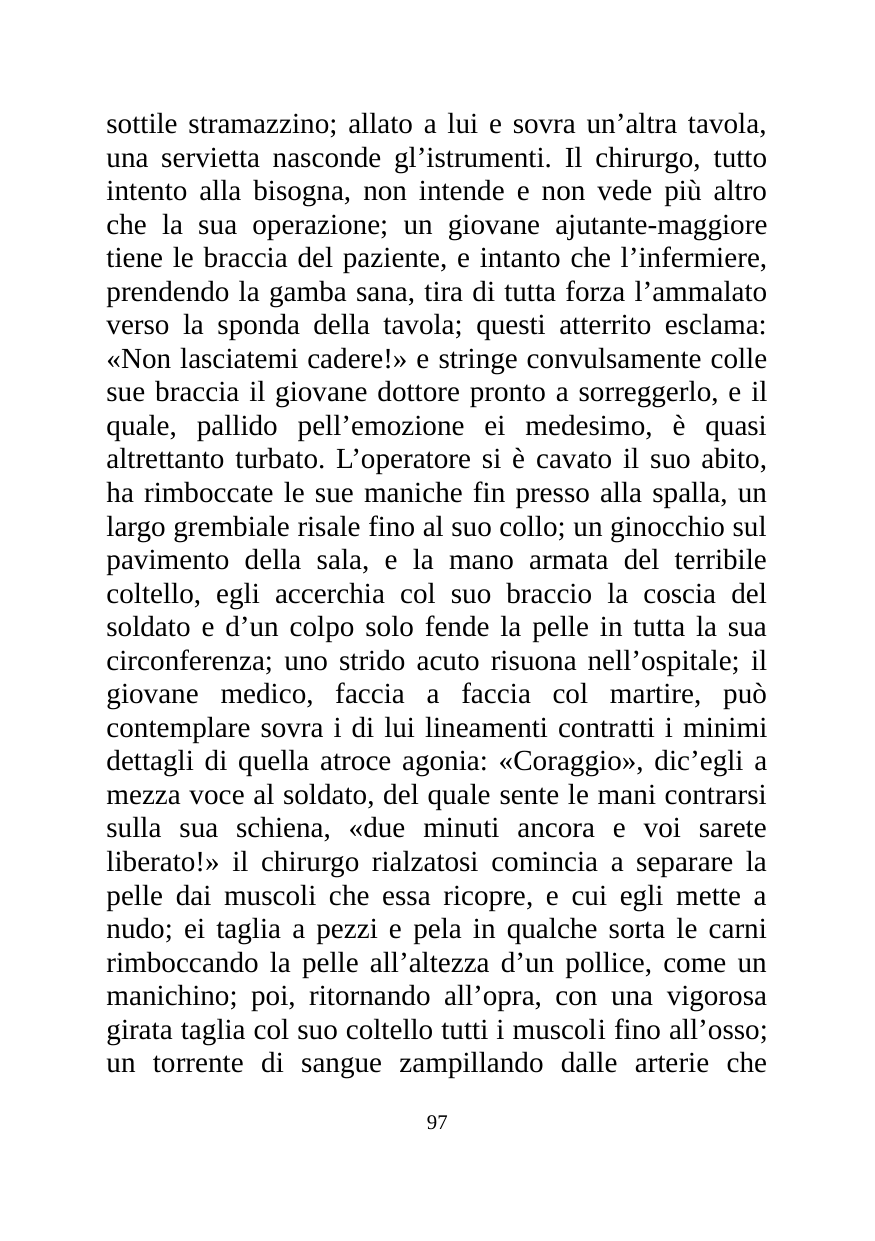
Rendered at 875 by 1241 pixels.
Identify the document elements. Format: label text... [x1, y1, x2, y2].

text sottile stramazzino; allato a lui e sovra un’altra tavola, una servietta nasconde gl’istrumenti. Il chirurgo, tutto intento alla bisogna, non intende e non vede più altro che la sua operazione; un giovane ajutante-maggiore tiene le braccia del paziente, e intanto che l’infermiere, prendendo la gamba sana, tira di tutta forza l’ammalato verso la sponda della tavola; questi atterrito esclama: «Non lasciatemi cadere!» e stringe convulsamente colle sue braccia il giovane dottore pronto a sorreggerlo, e il quale, pallido pell’emozione ei medesimo, è quasi altrettanto turbato. L’operatore si è cavato il suo abito, ha rimboccate le sue maniche fin presso alla spalla, un largo grembiale risale fino al suo collo; un ginocchio sul pavimento della sala, e la mano armata del terribile coltello, egli accerchia col suo braccio la coscia del soldato e d’un colpo solo fende la pelle in tutta la sua circonferenza; uno strido acuto risuona nell’ospitale; il giovane medico, faccia a faccia col martire, può contemplare sovra i di lui lineamenti contratti i minimi dettagli di quella atroce agonia: «Coraggio», dic’egli a mezza voce al soldato, del quale sente le mani contrarsi sulla sua schiena, «due minuti ancora e voi sarete liberato!» il chirurgo rialzatosi comincia a separare la pelle dai muscoli che essa ricopre, e cui egli mette a nudo; ei taglia a pezzi e pela in qualche sorta le carni rimboccando la pelle all’altezza d’un pollice, come un manichino; poi, ritornando all’opra, con una vigorosa girata taglia col suo coltello tutti i muscoli fino all’osso; un torrente di sangue zampillando dalle arterie che [106, 106, 768, 1079]
